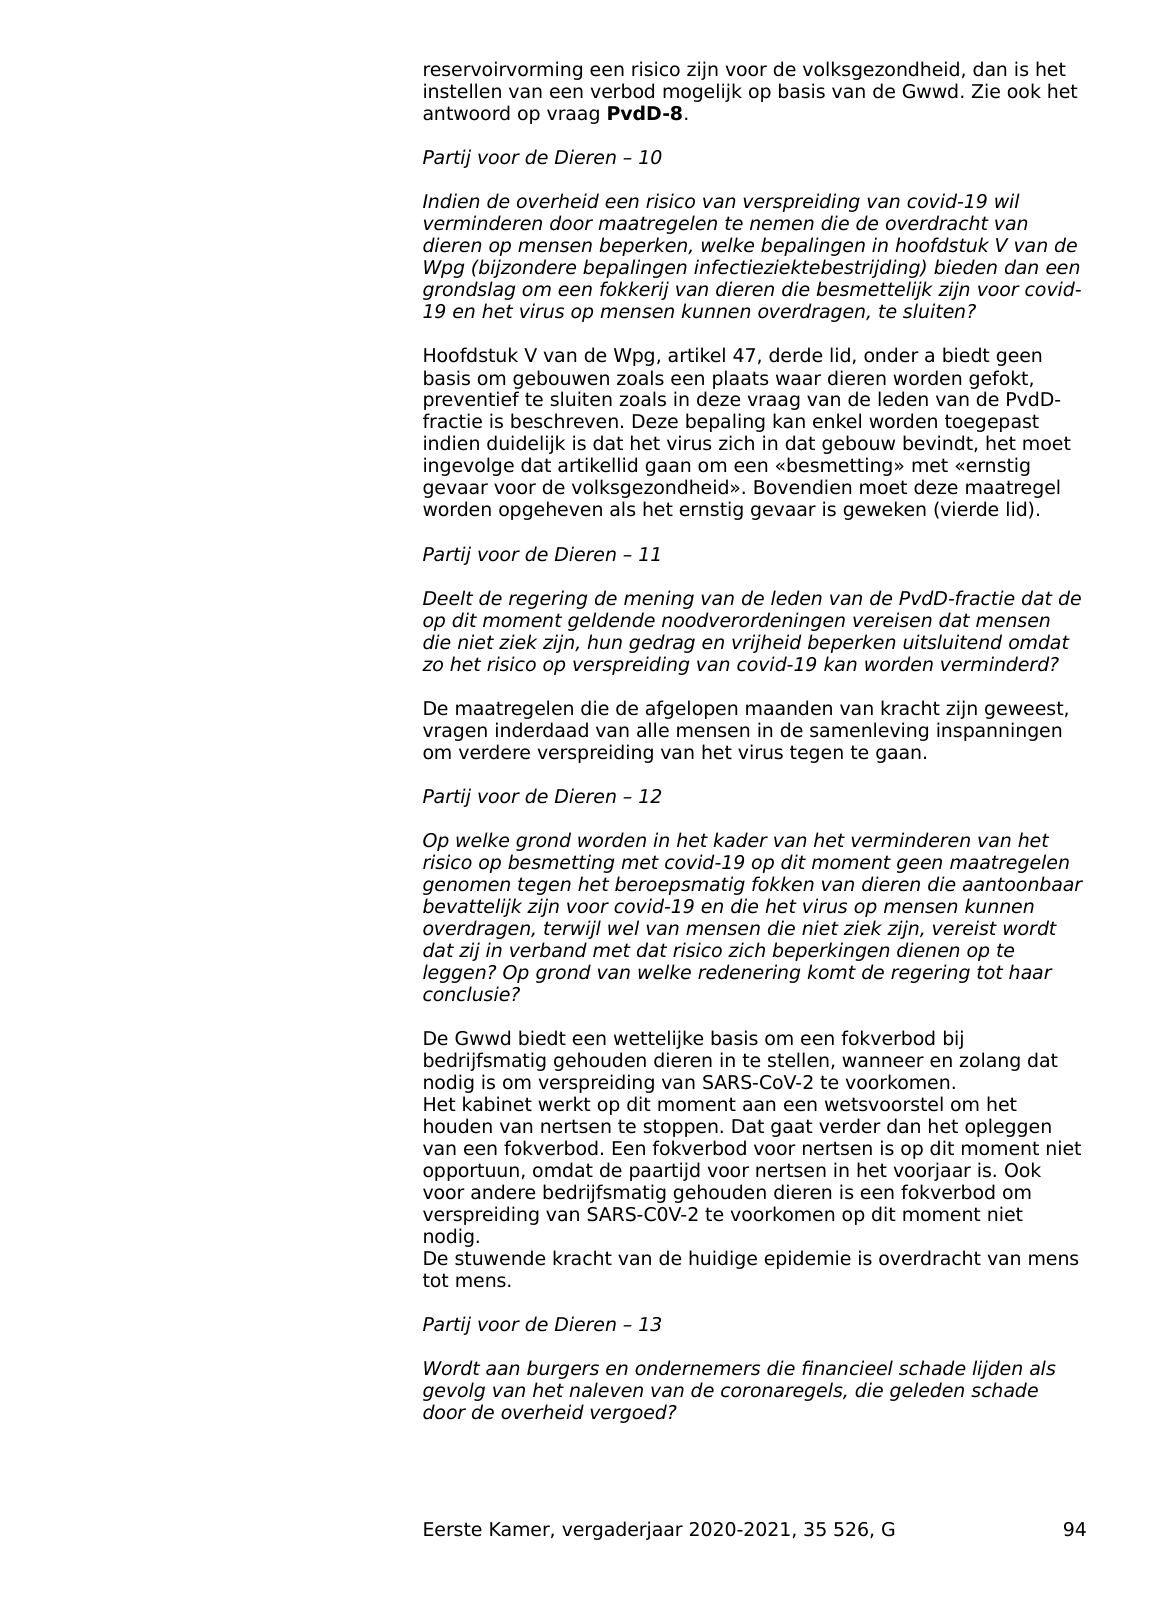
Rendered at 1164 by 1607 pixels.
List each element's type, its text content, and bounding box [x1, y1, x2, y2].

text Het kabinet werkt op dit moment aan een wetsvoorstel om het houden van nertsen te stoppen. Dat gaat verder dan het opleggen van een fokverbod. Een fokverbod voor nertsen is op dit moment niet opportuun, omdat de paartijd voor nertsen in het voorjaar is. Ook voor andere bedrijfsmatig gehouden dieren is een fokverbod om verspreiding van SARS-C0V-2 te voorkomen op dit moment niet nodig. [422, 1094, 1087, 1248]
subtitle Partij voor de Dieren – 13 [422, 1314, 1087, 1336]
text Op welke grond worden in het kader van het verminderen van het risico op besmetting met covid-19 op dit moment geen maatregelen genomen tegen het beroepsmatig fokken van dieren die aantoonbaar bevattelijk zijn voor covid-19 en die het virus op mensen kunnen overdragen, terwijl wel van mensen die niet ziek zijn, vereist wordt dat zij in verband met dat risico zich beperkingen dienen op te leggen? Op grond van welke redenering komt de regering tot haar conclusie? [422, 830, 1087, 1006]
text reservoirvorming een risico zijn voor de volksgezondheid, dan is het instellen van een verbod mogelijk op basis van de Gwwd. Zie ook het antwoord op vraag PvdD-8. [422, 59, 1087, 125]
text De stuwende kracht van de huidige epidemie is overdracht van mens tot mens. [422, 1248, 1087, 1292]
text De Gwwd biedt een wettelijke basis om een fokverbod bij bedrijfsmatig gehouden dieren in te stellen, wanneer en zolang dat nodig is om verspreiding van SARS-CoV-2 te voorkomen. [422, 1028, 1087, 1094]
text Hoofdstuk V van de Wpg, artikel 47, derde lid, onder a biedt geen basis om gebouwen zoals een plaats waar dieren worden gefokt, preventief te sluiten zoals in deze vraag van de leden van de PvdD-fractie is beschreven. Deze bepaling kan enkel worden toegepast indien duidelijk is dat het virus zich in dat gebouw bevindt, het moet ingevolge dat artikellid gaan om een «besmetting» met «ernstig gevaar voor de volksgezondheid». Bovendien moet deze maatregel worden opgeheven als het ernstig gevaar is geweken (vierde lid). [422, 345, 1087, 521]
subtitle Partij voor de Dieren – 12 [422, 786, 1087, 808]
text De maatregelen die de afgelopen maanden van kracht zijn geweest, vragen inderdaad van alle mensen in de samenleving inspanningen om verdere verspreiding van het virus tegen te gaan. [422, 698, 1087, 764]
text Indien de overheid een risico van verspreiding van covid-19 wil verminderen door maatregelen te nemen die de overdracht van dieren op mensen beperken, welke bepalingen in hoofdstuk V van de Wpg (bijzondere bepalingen infectieziektebestrijding) bieden dan een grondslag om een fokkerij van dieren die besmettelijk zijn voor covid-19 en het virus op mensen kunnen overdragen, te sluiten? [422, 191, 1087, 323]
text Wordt aan burgers en ondernemers die financieel schade lijden als gevolg van het naleven van de coronaregels, die geleden schade door de overheid vergoed? [422, 1358, 1087, 1424]
text Deelt de regering de mening van de leden van de PvdD-fractie dat de op dit moment geldende noodverordeningen vereisen dat mensen die niet ziek zijn, hun gedrag en vrijheid beperken uitsluitend omdat zo het risico op verspreiding van covid-19 kan worden verminderd? [422, 588, 1087, 676]
subtitle Partij voor de Dieren – 11 [422, 543, 1087, 565]
subtitle Partij voor de Dieren – 10 [422, 147, 1087, 169]
